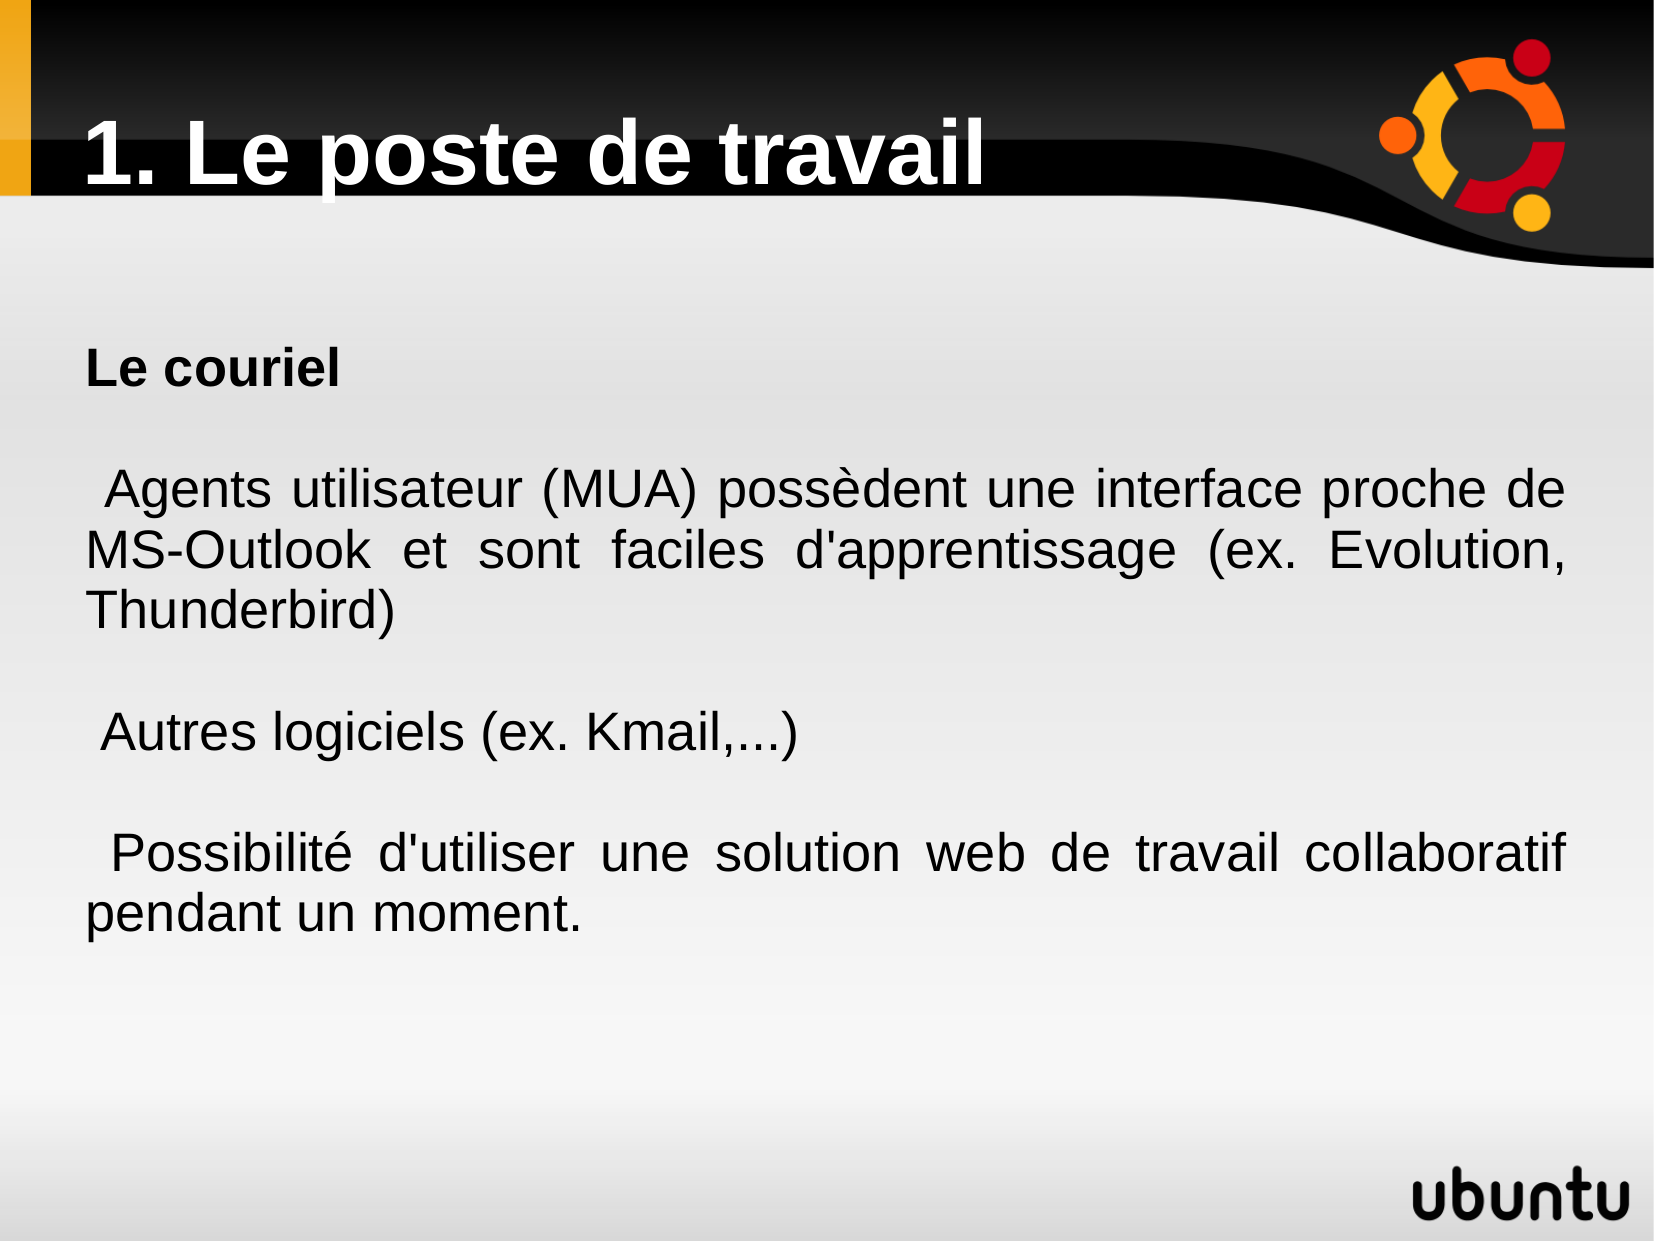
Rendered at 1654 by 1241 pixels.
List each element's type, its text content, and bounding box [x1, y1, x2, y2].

text_box Le couriel Agents utilisateur (MUA) possèdent une interface proche de MS-Outlook et sont faciles d'apprentissage (ex. Evolution, Thunderbird) Autres logiciels (ex. Kmail,...) Possibilité d'utiliser une solution web de travail collaboratif pendant un moment. [70, 330, 1585, 1027]
title 1. Le poste de travail [82, 49, 1571, 257]
picture [0, 0, 1654, 1241]
